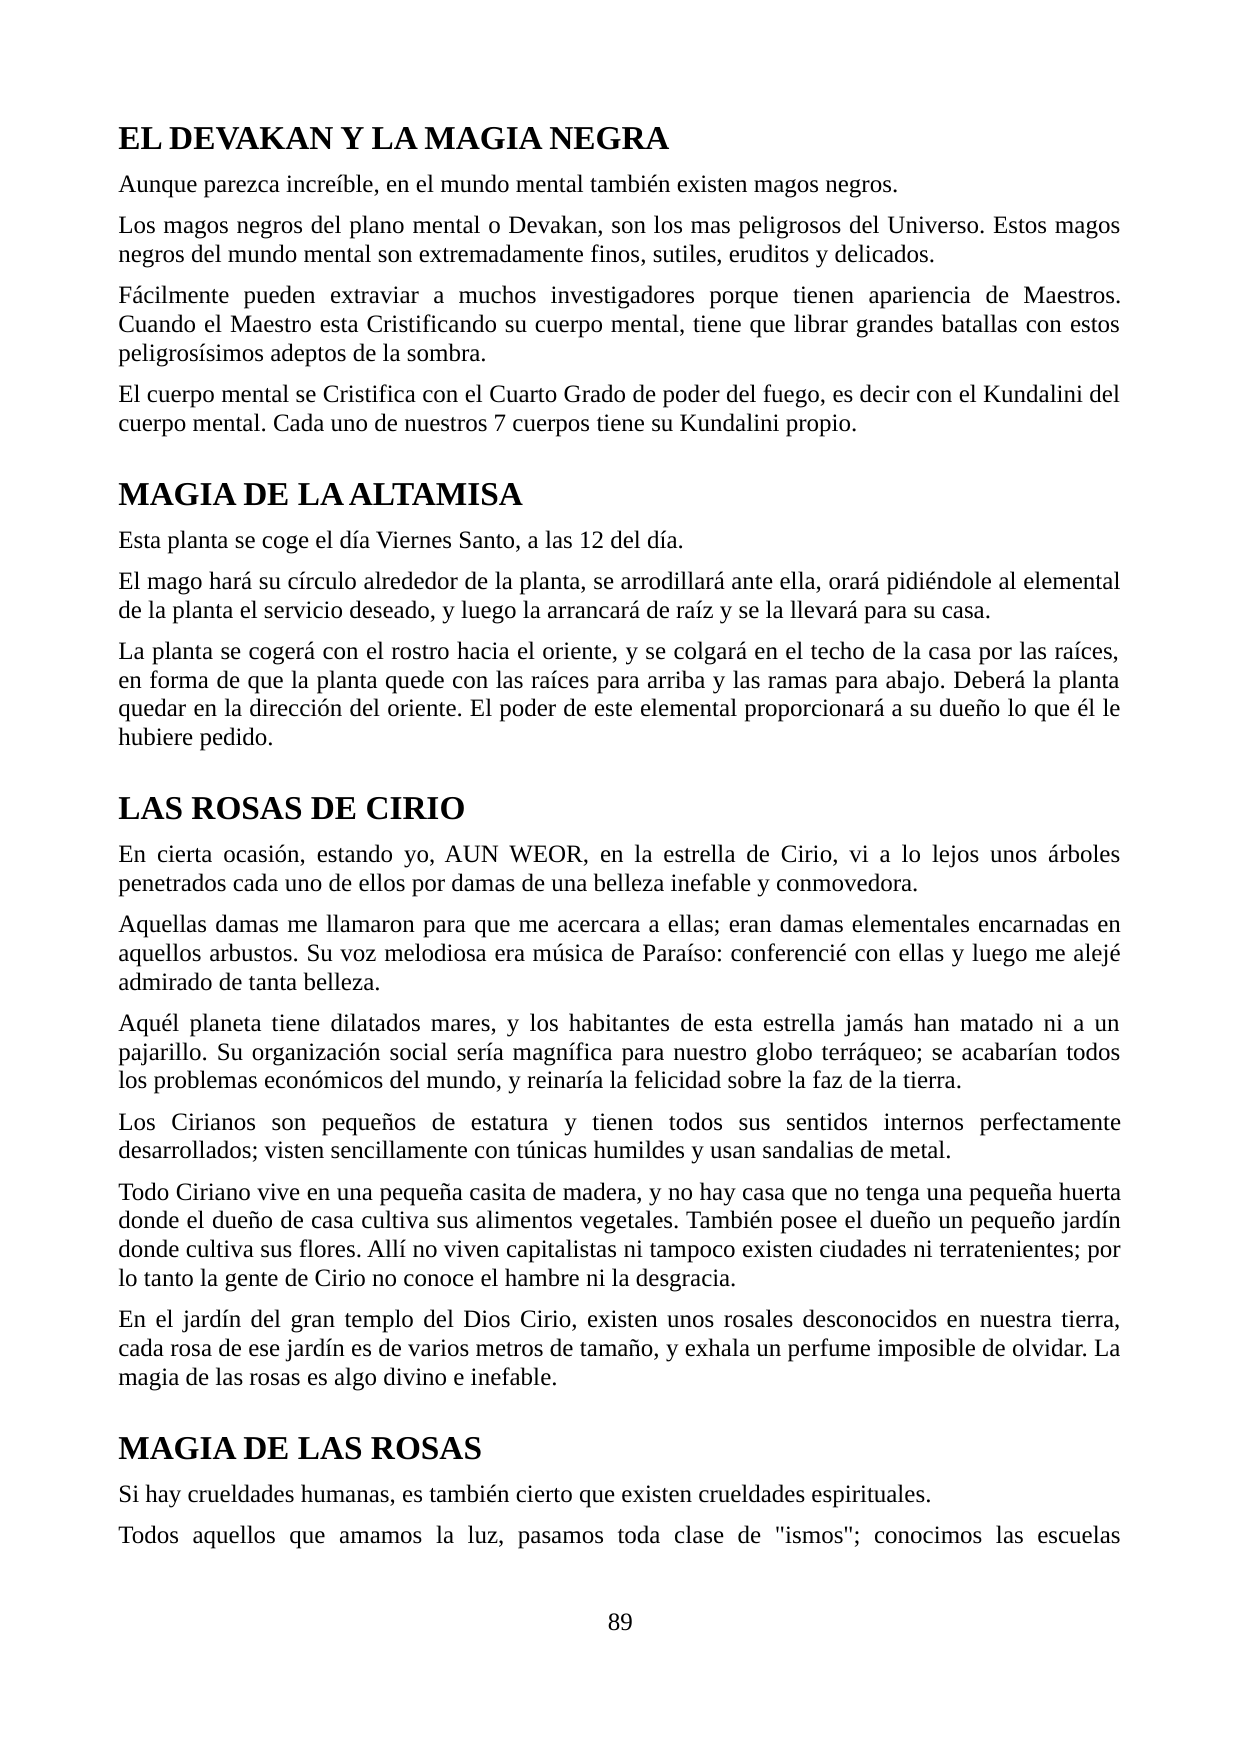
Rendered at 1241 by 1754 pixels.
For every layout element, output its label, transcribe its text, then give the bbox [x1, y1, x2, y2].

text Aquél planeta tiene dilatados mares, y los habitantes de esta estrella jamás han matado ni a un pajarillo. Su organización social sería magnífica para nuestro globo terráqueo; se acabarían todos los problemas económicos del mundo, y reinaría la felicidad sobre la faz de la tierra. [118, 1008, 1122, 1094]
text Si hay crueldades humanas, es también cierto que existen crueldades espirituales. [118, 1479, 1122, 1508]
text El mago hará su círculo alrededor de la planta, se arrodillará ante ella, orará pidiéndole al elemental de la planta el servicio deseado, y luego la arrancará de raíz y se la llevará para su casa. [118, 566, 1122, 623]
text Los magos negros del plano mental o Devakan, son los mas peligrosos del Universo. Estos magos negros del mundo mental son extremadamente finos, sutiles, eruditos y delicados. [118, 210, 1122, 268]
text En el jardín del gran templo del Dios Cirio, existen unos rosales desconocidos en nuestra tierra, cada rosa de ese jardín es de varios metros de tamaño, y exhala un perfume imposible de olvidar. La magia de las rosas es algo divino e inefable. [118, 1304, 1122, 1391]
text El cuerpo mental se Cristifica con el Cuarto Grado de poder del fuego, es decir con el Kundalini del cuerpo mental. Cada uno de nuestros 7 cuerpos tiene su Kundalini propio. [118, 379, 1122, 436]
text La planta se cogerá con el rostro hacia el oriente, y se colgará en el techo de la casa por las raíces, en forma de que la planta quede con las raíces para arriba y las ramas para abajo. Deberá la planta quedar en la dirección del oriente. El poder de este elemental proporcionará a su dueño lo que él le hubiere pedido. [118, 636, 1122, 751]
text Fácilmente pueden extraviar a muchos investigadores porque tienen apariencia de Maestros. Cuando el Maestro esta Cristificando su cuerpo mental, tiene que librar grandes batallas con estos peligrosísimos adeptos de la sombra. [118, 280, 1122, 366]
text Todos aquellos que amamos la luz, pasamos toda clase de "ismos"; conocimos las escuelas [118, 1520, 1122, 1549]
subtitle LAS ROSAS DE CIRIO [118, 788, 1122, 827]
text Esta planta se coge el día Viernes Santo, a las 12 del día. [118, 525, 1122, 553]
subtitle MAGIA DE LAS ROSAS [118, 1428, 1122, 1466]
subtitle MAGIA DE LA ALTAMISA [118, 474, 1122, 512]
text Aunque parezca increíble, en el mundo mental también existen magos negros. [118, 169, 1122, 198]
text Los Cirianos son pequeños de estatura y tienen todos sus sentidos internos perfectamente desarrollados; visten sencillamente con túnicas humildes y usan sandalias de metal. [118, 1107, 1122, 1164]
text Todo Ciriano vive en una pequeña casita de madera, y no hay casa que no tenga una pequeña huerta donde el dueño de casa cultiva sus alimentos vegetales. También posee el dueño un pequeño jardín donde cultiva sus flores. Allí no viven capitalistas ni tampoco existen ciudades ni terratenientes; por lo tanto la gente de Cirio no conoce el hambre ni la desgracia. [118, 1177, 1122, 1292]
subtitle EL DEVAKAN Y LA MAGIA NEGRA [118, 118, 1122, 156]
text En cierta ocasión, estando yo, AUN WEOR, en la estrella de Cirio, vi a lo lejos unos árboles penetrados cada uno de ellos por damas de una belleza inefable y conmovedora. [118, 839, 1122, 897]
text Aquellas damas me llamaron para que me acercara a ellas; eran damas elementales encarnadas en aquellos arbustos. Su voz melodiosa era música de Paraíso: conferencié con ellas y luego me alejé admirado de tanta belleza. [118, 909, 1122, 996]
